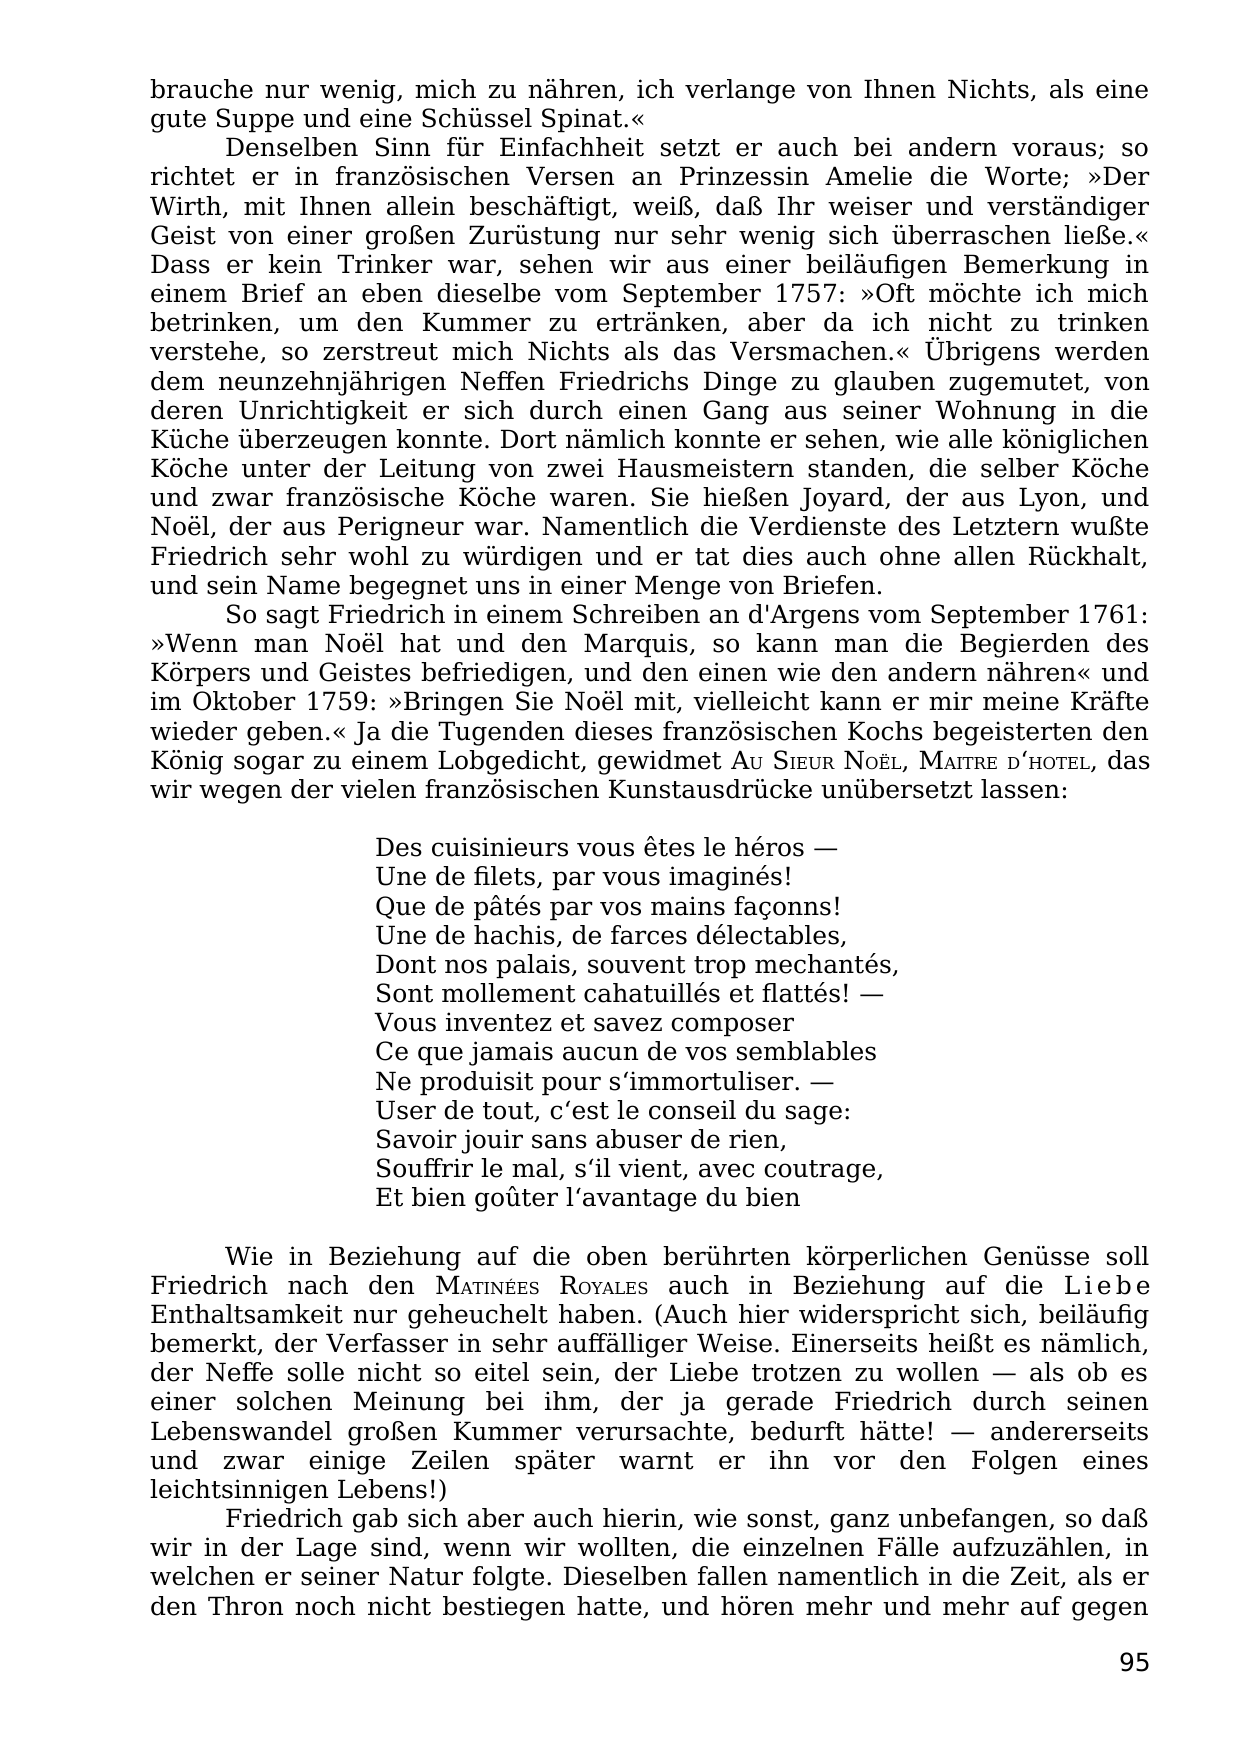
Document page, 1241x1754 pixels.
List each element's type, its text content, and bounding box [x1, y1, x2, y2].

text User de tout, c‘est le conseil du sage: [375, 1096, 1151, 1125]
text Sont mollement cahatuillés et flattés! — [375, 979, 1151, 1008]
text Wie in Beziehung auf die oben berührten körperlichen Genüsse soll Friedrich nach den Matinées Royales auch in Beziehung auf die Liebe Enthaltsamkeit nur geheuchelt haben. (Auch hier widerspricht sich, beiläufig bemerkt, der Verfasser in sehr auffälliger Weise. Einerseits heißt es nämlich, der Neffe solle nicht so eitel sein, der Liebe trotzen zu wollen — als ob es einer solchen Meinung bei ihm, der ja gerade Friedrich durch seinen Lebenswandel großen Kummer verursachte, bedurft hätte! — andererseits und zwar einige Zeilen später warnt er ihn vor den Folgen eines leichtsinnigen Lebens!) [150, 1242, 1151, 1504]
text Friedrich gab sich aber auch hierin, wie sonst, ganz unbefangen, so daß wir in der Lage sind, wenn wir wollten, die einzelnen Fälle aufzuzählen, in welchen er seiner Natur folgte. Dieselben fallen namentlich in die Zeit, als er den Thron noch nicht bestiegen hatte, und hören mehr und mehr auf gegen [150, 1504, 1151, 1621]
text Savoir jouir sans abuser de rien, [375, 1125, 1151, 1154]
text Souffrir le mal, s‘il vient, avec coutrage, [375, 1154, 1151, 1183]
text Ne produisit pour s‘immortuliser. — [375, 1067, 1151, 1096]
text Une de hachis, de farces délectables, [375, 921, 1151, 950]
text Que de pâtés par vos mains façonns! [375, 892, 1151, 921]
text Une de filets, par vous imaginés! [375, 862, 1151, 892]
text Des cuisinieurs vous êtes le héros — [375, 833, 1151, 862]
text Dont nos palais, souvent trop mechantés, [375, 950, 1151, 979]
text brauche nur wenig, mich zu nähren, ich verlange von Ihnen Nichts, als eine gute Suppe und eine Schüssel Spinat.« [150, 75, 1151, 133]
text Denselben Sinn für Einfachheit setzt er auch bei andern voraus; so richtet er in französischen Versen an Prinzessin Amelie die Worte; »Der Wirth, mit Ihnen allein beschäftigt, weiß, daß Ihr weiser und verständiger Geist von einer großen Zurüstung nur sehr wenig sich überraschen ließe.« Dass er kein Trinker war, sehen wir aus einer beiläufigen Bemerkung in einem Brief an eben dieselbe vom September 1757: »Oft möchte ich mich betrinken, um den Kummer zu ertränken, aber da ich nicht zu trinken verstehe, so zerstreut mich Nichts als das Versmachen.« Übrigens werden dem neunzehnjährigen Neffen Friedrichs Dinge zu glauben zugemutet, von deren Unrichtigkeit er sich durch einen Gang aus seiner Wohnung in die Küche überzeugen konnte. Dort nämlich konnte er sehen, wie alle königlichen Köche unter der Leitung von zwei Hausmeistern standen, die selber Köche und zwar französische Köche waren. Sie hießen Joyard, der aus Lyon, und Noël, der aus Perigneur war. Namentlich die Verdienste des Letztern wußte Friedrich sehr wohl zu würdigen und er tat dies auch ohne allen Rückhalt, und sein Name begegnet uns in einer Menge von Briefen. [150, 133, 1151, 600]
text So sagt Friedrich in einem Schreiben an d'Argens vom September 1761: »Wenn man Noël hat und den Marquis, so kann man die Begierden des Körpers und Geistes befriedigen, und den einen wie den andern nähren« und im Oktober 1759: »Bringen Sie Noël mit, vielleicht kann er mir meine Kräfte wieder geben.« Ja die Tugenden dieses französischen Kochs begeisterten den König sogar zu einem Lobgedicht, gewidmet Au Sieur Noël, Maitre d‘hotel, das wir wegen der vielen französischen Kunstausdrücke unübersetzt lassen: [150, 600, 1151, 804]
text Et bien goûter l‘avantage du bien [375, 1183, 1151, 1212]
text Ce que jamais aucun de vos semblables [375, 1037, 1151, 1067]
text Vous inventez et savez composer [375, 1008, 1151, 1037]
